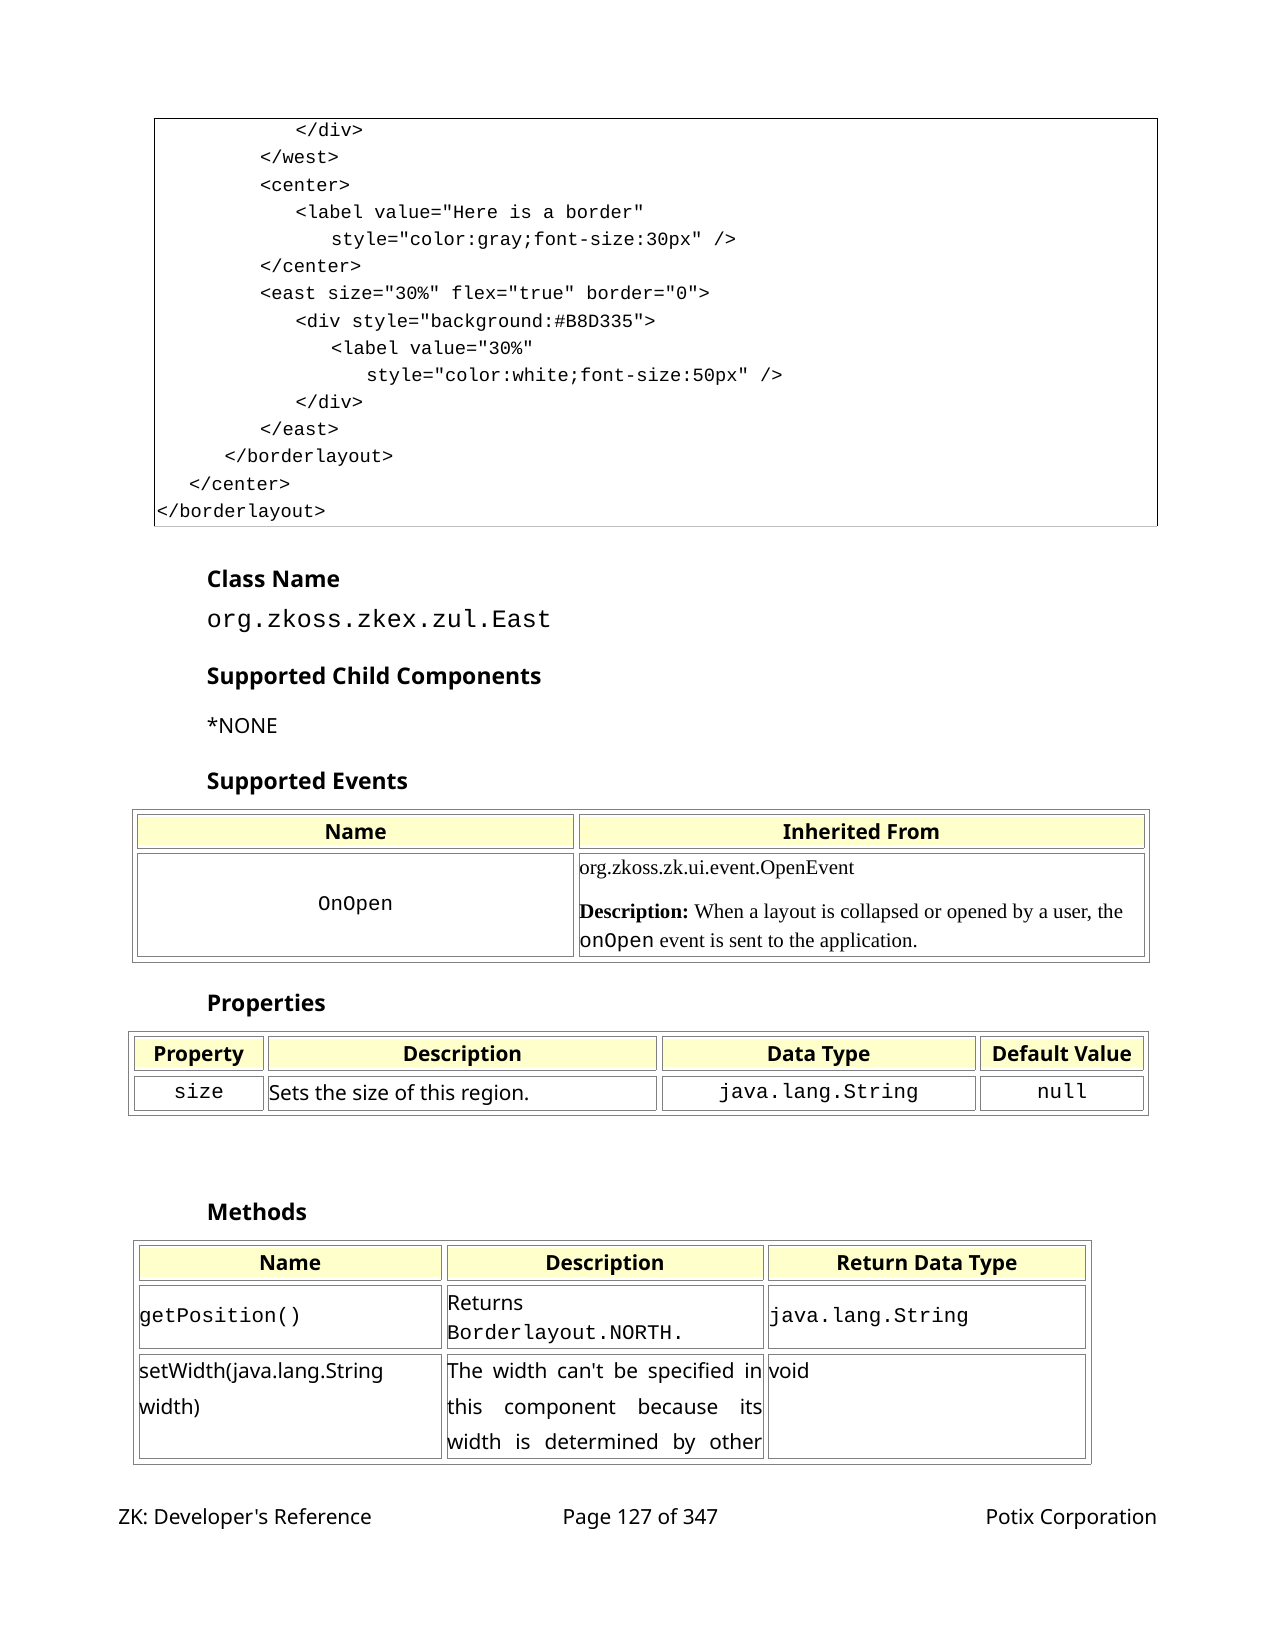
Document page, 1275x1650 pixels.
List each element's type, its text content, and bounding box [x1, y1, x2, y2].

text </div> [155, 119, 1157, 142]
subtitle Methods [207, 1196, 1157, 1227]
subtitle Supported Child Components [207, 659, 1157, 691]
table_header Name [136, 1241, 444, 1279]
table_header Property [131, 1032, 266, 1070]
subtitle Supported Events [207, 765, 1157, 796]
text </center> [155, 254, 1157, 278]
text *NONE [207, 711, 1157, 740]
table_header Description [444, 1241, 766, 1279]
text </borderlayout> [155, 444, 1157, 469]
table_header Data Type [659, 1032, 978, 1070]
text </center> [155, 472, 1157, 496]
text org.zkoss.zkex.zul.East [207, 606, 1157, 634]
subtitle Properties [207, 987, 1157, 1018]
text </borderlayout> [155, 499, 1157, 526]
table_header Return Data Type [766, 1241, 1088, 1279]
text </div> [155, 390, 1157, 414]
table_cell org.zkoss.zk.ui.event.OpenEvent Description: When a layout is collapsed or opened by a user, the onOpen event is sent to the application. [576, 848, 1147, 956]
table_header Inherited From [576, 810, 1147, 848]
table_cell size [131, 1070, 266, 1109]
table_header Description [266, 1032, 659, 1070]
table_cell Returns Borderlayout.NORTH. [444, 1280, 766, 1348]
text </west> [155, 145, 1157, 169]
table_header Default Value [978, 1032, 1146, 1070]
text </east> [155, 417, 1157, 441]
table_cell Sets the size of this region. [266, 1070, 659, 1109]
table_cell null [978, 1070, 1146, 1109]
table_cell The width can't be specified in this component because its width is determined by other [444, 1348, 766, 1458]
text <label value="Here is a border" [155, 200, 1157, 224]
table_cell OnOpen [134, 848, 576, 956]
text <label value="30%" [155, 336, 1157, 360]
table_cell setWidth(java.lang.String width) [136, 1348, 444, 1458]
table_cell java.lang.String [659, 1070, 978, 1109]
text <div style="background:#B8D335"> [155, 308, 1157, 333]
text style="color:white;font-size:50px" /> [155, 363, 1157, 387]
text <center> [155, 172, 1157, 197]
table_cell java.lang.String [766, 1280, 1088, 1348]
text <east size="30%" flex="true" border="0"> [155, 281, 1157, 306]
table_cell void [766, 1348, 1088, 1458]
subtitle Class Name [207, 563, 1157, 594]
table_cell getPosition() [136, 1280, 444, 1348]
text style="color:gray;font-size:30px" /> [155, 227, 1157, 251]
table_header Name [134, 810, 576, 848]
